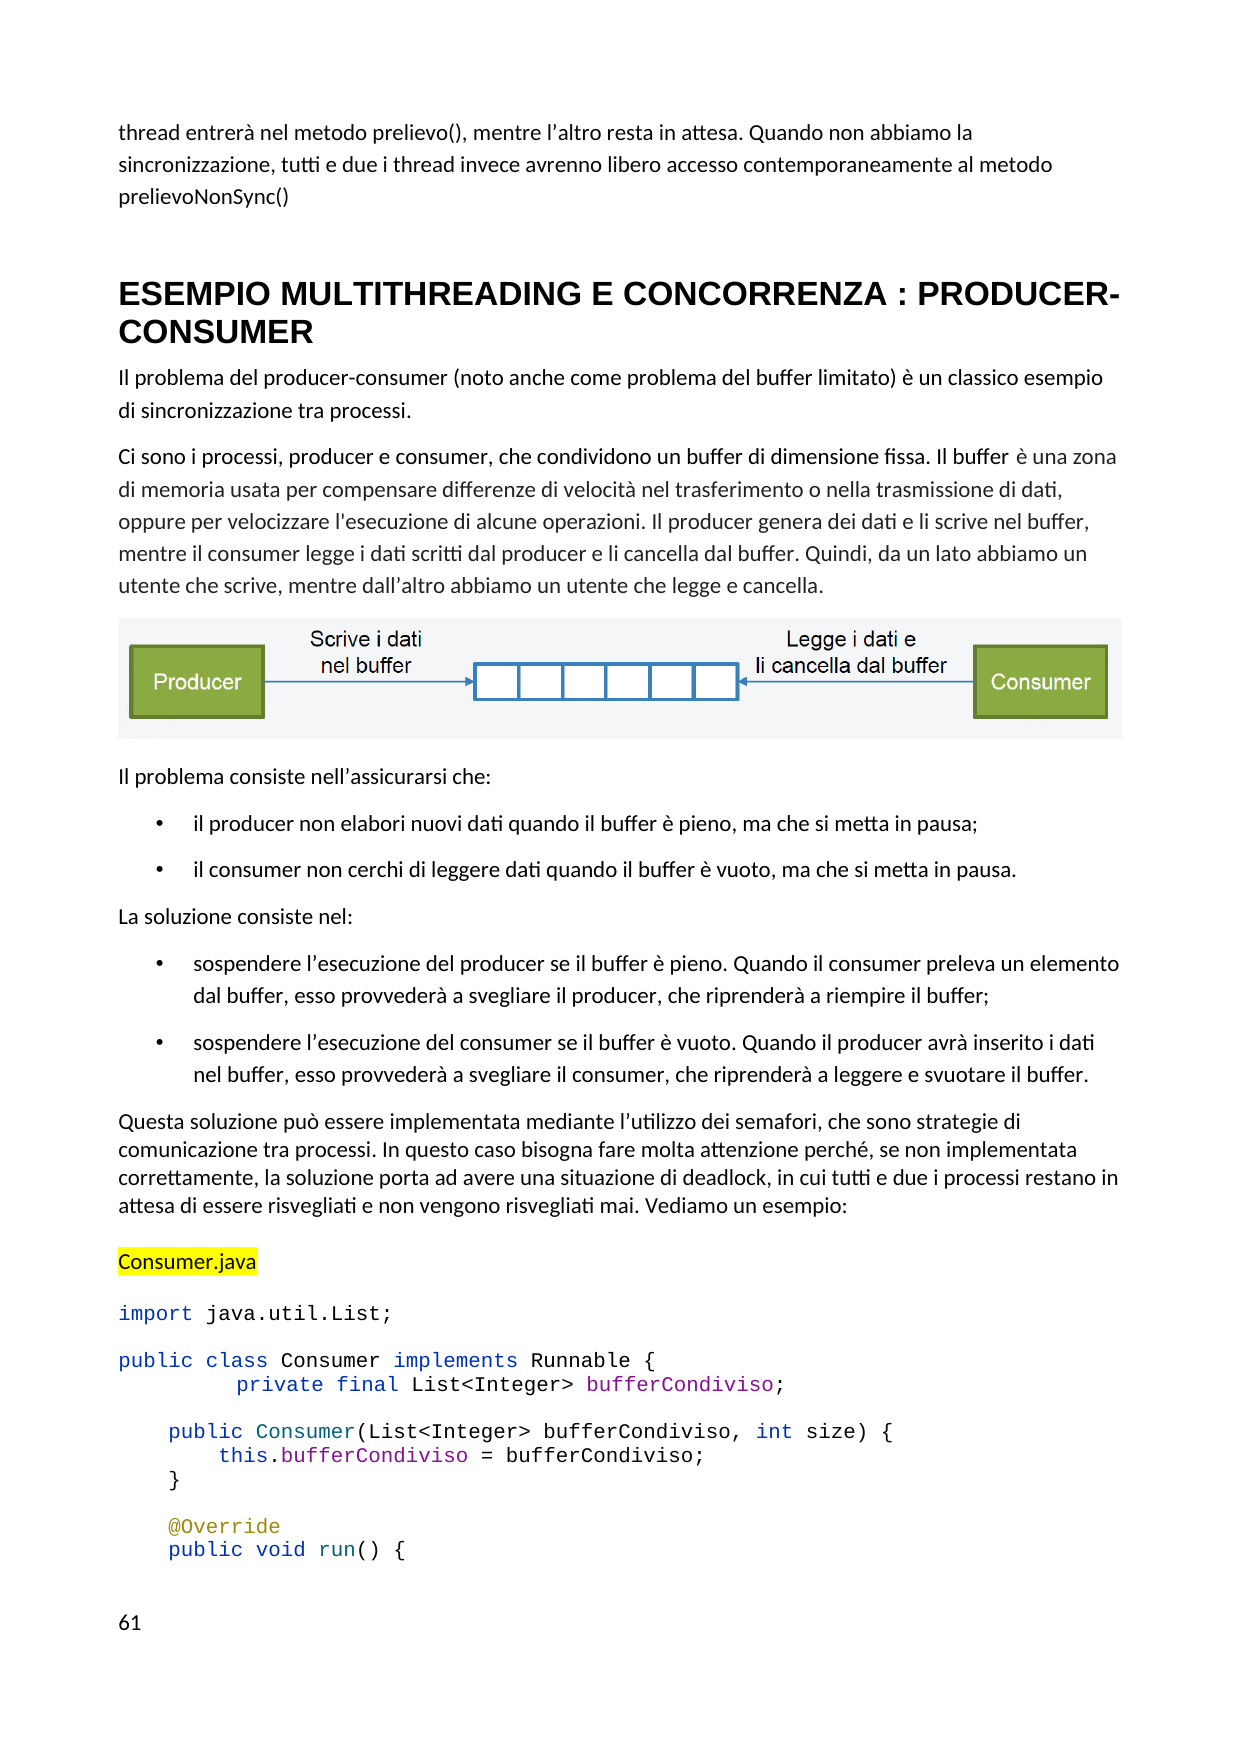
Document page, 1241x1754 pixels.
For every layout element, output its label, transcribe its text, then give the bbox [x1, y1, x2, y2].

subtitle ESEMPIO MULTITHREADING E CONCORRENZA : PRODUCER-CONSUMER [118, 274, 1122, 351]
text Questa soluzione può essere implementata mediante l’utilizzo dei semafori, che sono strategie di comunicazione tra processi. In questo caso bisogna fare molta attenzione perché, se non implementata correttamente, la soluzione porta ad avere una situazione di deadlock, in cui tutti e due i processi restano in attesa di essere risvegliati e non vengono risvegliati mai. Vediamo un esempio: [118, 1107, 1122, 1219]
text Il problema del producer-consumer (noto anche come problema del buffer limitato) è un classico esempio di sincronizzazione tra processi. [118, 363, 1122, 424]
list il producer non elabori nuovi dati quando il buffer è pieno, ma che si metta in pausa; [156, 809, 1122, 837]
text thread entrerà nel metodo prelievo(), mentre l’altro resta in attesa. Quando non abbiamo la sincronizzazione, tutti e due i thread invece avrenno libero accesso contemporaneamente al metodo prelievoNonSync() [118, 118, 1122, 211]
text Consumer.java [118, 1247, 1122, 1275]
text Ci sono i processi, producer e consumer, che condividono un buffer di dimensione fissa. Il buffer è una zona di memoria usata per compensare differenze di velocità nel trasferimento o nella trasmissione di dati, oppure per velocizzare l'esecuzione di alcune operazioni. Il producer genera dei dati e li scrive nel buffer, mentre il consumer legge i dati scritti dal producer e li cancella dal buffer. Quindi, da un lato abbiamo un utente che scrive, mentre dall’altro abbiamo un utente che legge e cancella. [118, 442, 1122, 599]
list sospendere l’esecuzione del producer se il buffer è pieno. Quando il consumer preleva un elemento dal buffer, esso provvederà a svegliare il producer, che riprenderà a riempire il buffer; [156, 949, 1122, 1009]
picture [118, 618, 1123, 739]
text Il problema consiste nell’assicurarsi che: [118, 762, 1122, 790]
text La soluzione consiste nel: [118, 902, 1122, 930]
text import java.util.List; public class Consumer implements Runnable { private final List<Integer> bufferCondiviso; public Consumer(List<Integer> bufferCondiviso, int size) { this.bufferCondiviso = bufferCondiviso; } @Override public void run() { [118, 1303, 1122, 1563]
list sospendere l’esecuzione del consumer se il buffer è vuoto. Quando il producer avrà inserito i dati nel buffer, esso provvederà a svegliare il consumer, che riprenderà a leggere e svuotare il buffer. [156, 1028, 1122, 1088]
list il consumer non cerchi di leggere dati quando il buffer è vuoto, ma che si metta in pausa. [156, 855, 1122, 883]
